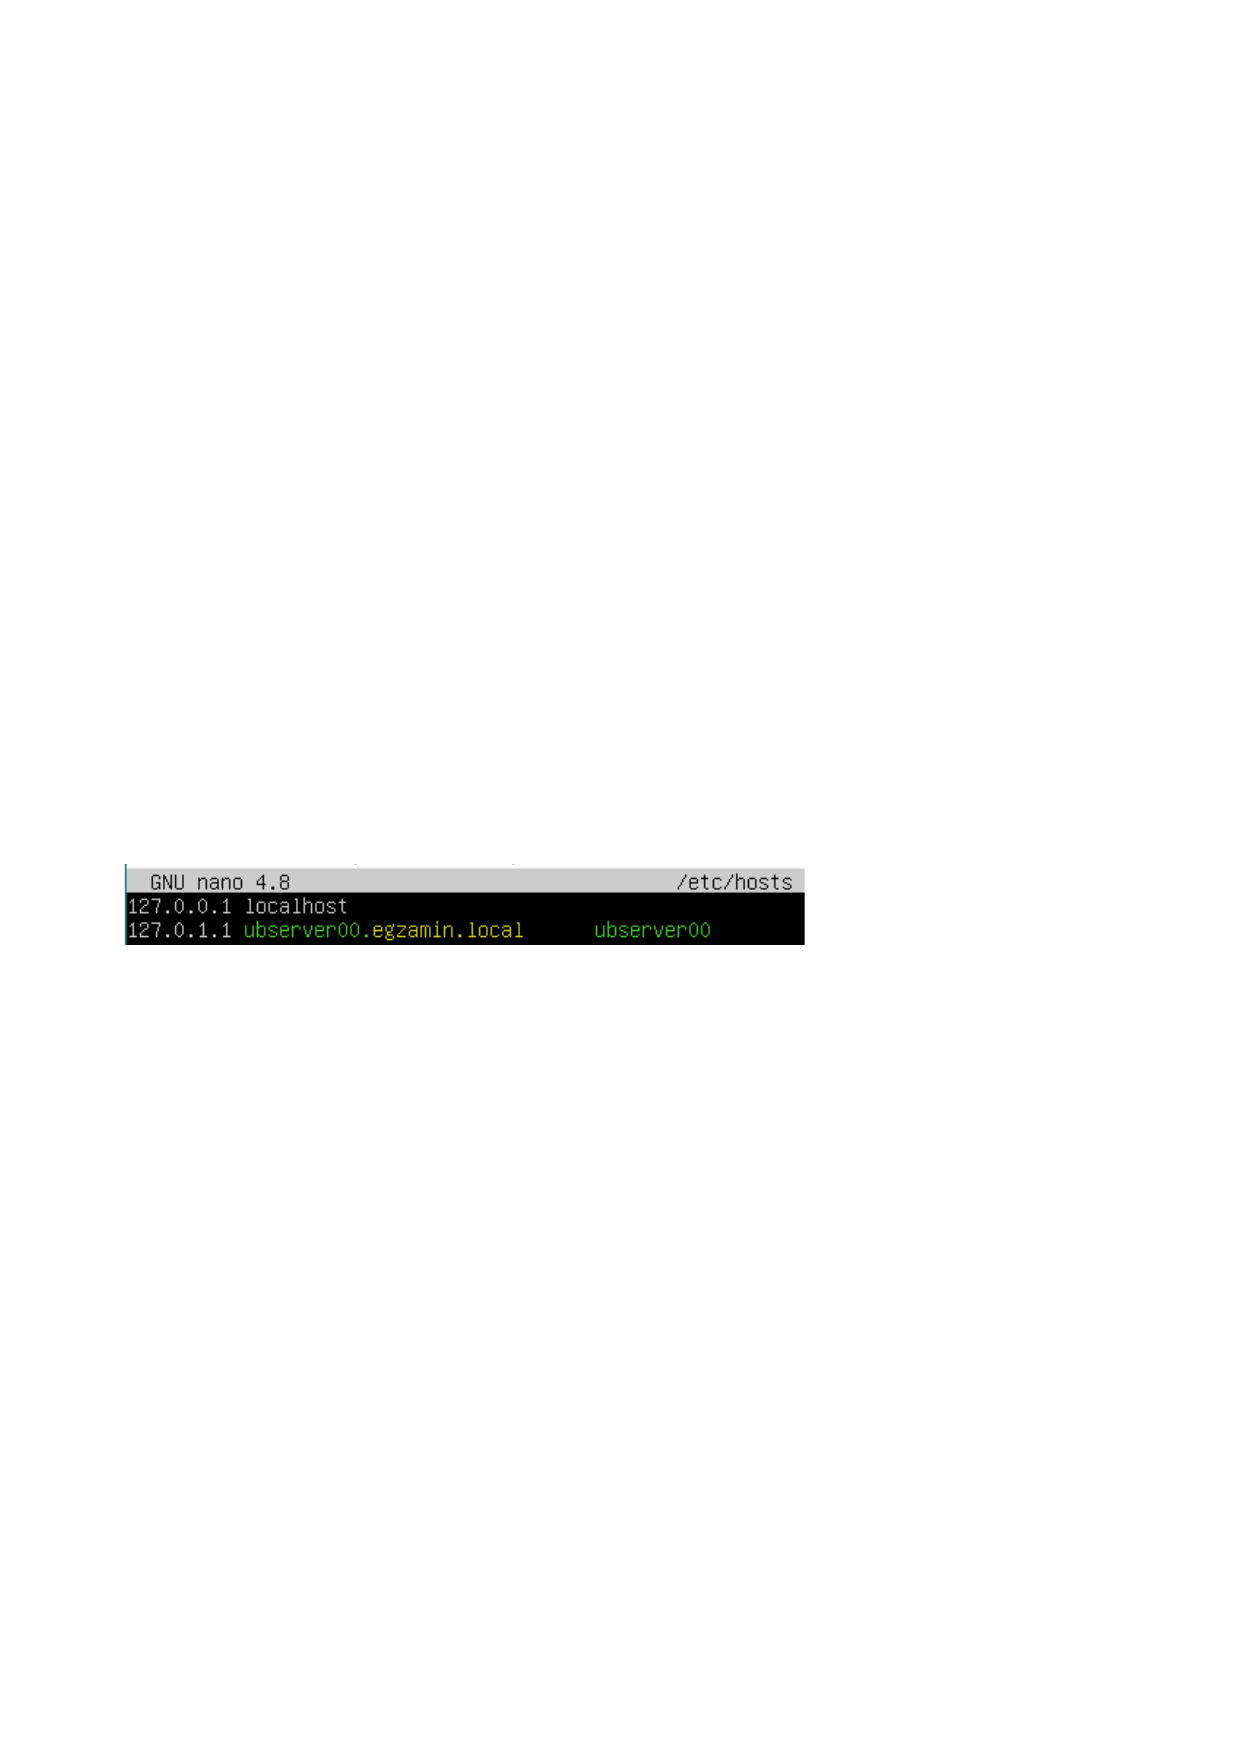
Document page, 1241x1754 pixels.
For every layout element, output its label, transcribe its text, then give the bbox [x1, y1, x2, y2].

text chmod – zmienia uprawnienia do plików i katalogów (np. do odczytu, zapisu). [118, 672, 1122, 696]
text passwd – zmienia hasło użytkownika. [118, 647, 1122, 672]
text sudo mkdir /mnt/pendrive [118, 1177, 1122, 1201]
text cfdisk – interaktywne narzędzie do zarządzania partycjami dysku. [118, 455, 1122, 479]
text sudo ip l set dev enp0s8 down / up – wyłączanie(down) lub włączanie(up) karty sieciowej enp0s8 [118, 792, 1122, 816]
text users – wypisuje użytkowników aktualnie zalogowanych w systemie. [118, 407, 1122, 431]
text df -h -- Informacje o wolnym miejscu [118, 503, 1122, 527]
text sudo ip a add 192.168.10.11/24 dev enp0s8 – przypisywanie ip dla karty enp0s8 [118, 816, 1122, 840]
text su admin01 – logowanie na admin01 [118, 744, 1122, 768]
text chown – zmienia właściciela i/lub grupę pliku lub katalogu [118, 696, 1122, 720]
text lscpu – pokazuje szczegółowe informacje o procesorze (CPU). [118, 190, 1122, 214]
text lspci – wyświetla urządzenia podłączone do magistrali PCI (np. karta graficzna, sieciowa). [118, 166, 1122, 190]
text lsblk – lista dysków i szukasz pendrive swojego po ilości pamięci (może być nazwa /dev/sdb1 albo /dev/sdc1) [118, 1153, 1122, 1177]
text ifconfig — pokazuje i konfiguruje interfejsy sieciowe (adresy IP, maski, status). [118, 960, 1122, 984]
text sudo nano /etc/meminfo – RAM [118, 1057, 1122, 1081]
text less – pokazuje mniej informacji [118, 599, 1122, 623]
text touch - tworzy nowy plik [118, 575, 1122, 599]
text route — wyświetla i modyfikuje tablicę routingu IP. [118, 1008, 1122, 1032]
text sudo umount /mnt/pendrive – odłączanie pendrive [118, 1249, 1122, 1273]
text sudo nano /etc/hostname – zmiana nazwy serwera + sudo nano /etc/hosts – też zmieniamy nazwę tutaj [118, 840, 1122, 864]
text uname – wyświetla informacje o systemie operacyjnym (np. jądro, architektura). [118, 118, 1122, 142]
text chage – zarządza datą ważności hasła użytkownika. [118, 623, 1122, 647]
text w – pokazuje, kto jest zalogowany i co robi. [118, 335, 1122, 359]
text htop – ulepszona wersja top z kolorowym interfejsem i sterowaniem klawiszowym. [118, 311, 1122, 335]
text Podłączanie pendrive: [118, 1129, 1122, 1153]
text netstat — wyświetla aktywne połączenia sieciowe, statystyki protokołów i tablice routingu. [118, 984, 1122, 1008]
text df – pokazuje użycie miejsca na dyskach (systemy plików). [118, 431, 1122, 455]
text cp /etc/raport.txt /mnt/pendrive/ - kopiowanie pliku na pendrive [118, 1225, 1122, 1249]
text sudo adduser admin01 – dodaje użytkowanika admin01 [118, 720, 1122, 744]
text lshw – dostarcza szczegółowy opis sprzętu (CPU, RAM, płyta główna itp.). [118, 214, 1122, 238]
text sudo nano /etc/cpuinfo – procesor [118, 1081, 1122, 1105]
text dmidecode – wypisuje informacje o sprzęcie zapisane w BIOS/UEFI (np. producent, numer seryjny). [118, 238, 1122, 262]
text free – pokazuje użycie pamięci RAM i SWAP. [118, 262, 1122, 287]
text na koniec restart [805, 912, 1122, 936]
text whoami – pokazuje nazwę aktualnego użytkownika. [118, 383, 1122, 407]
picture [124, 864, 805, 945]
text sudo mount /dev/sdb1 /mnt/pendrive [118, 1201, 1122, 1225]
text sudo nano /etc/group – dodawanie użytkownika do grupy sudo np. sudo×27:administrator,admin01 [118, 768, 1122, 792]
text lsb_release – pokazuje szczegóły dotyczące dystrybucji Linuxa (np. Ubuntu, Debian). [118, 142, 1122, 166]
text top – dynamicznie pokazuje zużycie zasobów systemowych przez procesy. [118, 287, 1122, 311]
text who – wypisuje użytkowników aktualnie zalogowanych do systemu. [118, 359, 1122, 383]
text sudo nano /etc/lsb_release – informacje o wersji dystrybucji [118, 1032, 1122, 1057]
text fdisk – narzędzie do tworzenia i modyfikacji partycji dyskowych (MBR/GPT). [118, 479, 1122, 503]
text mkdir – tworzy nowy katalog [118, 527, 1122, 551]
text rm – usuwa plik [118, 551, 1122, 575]
